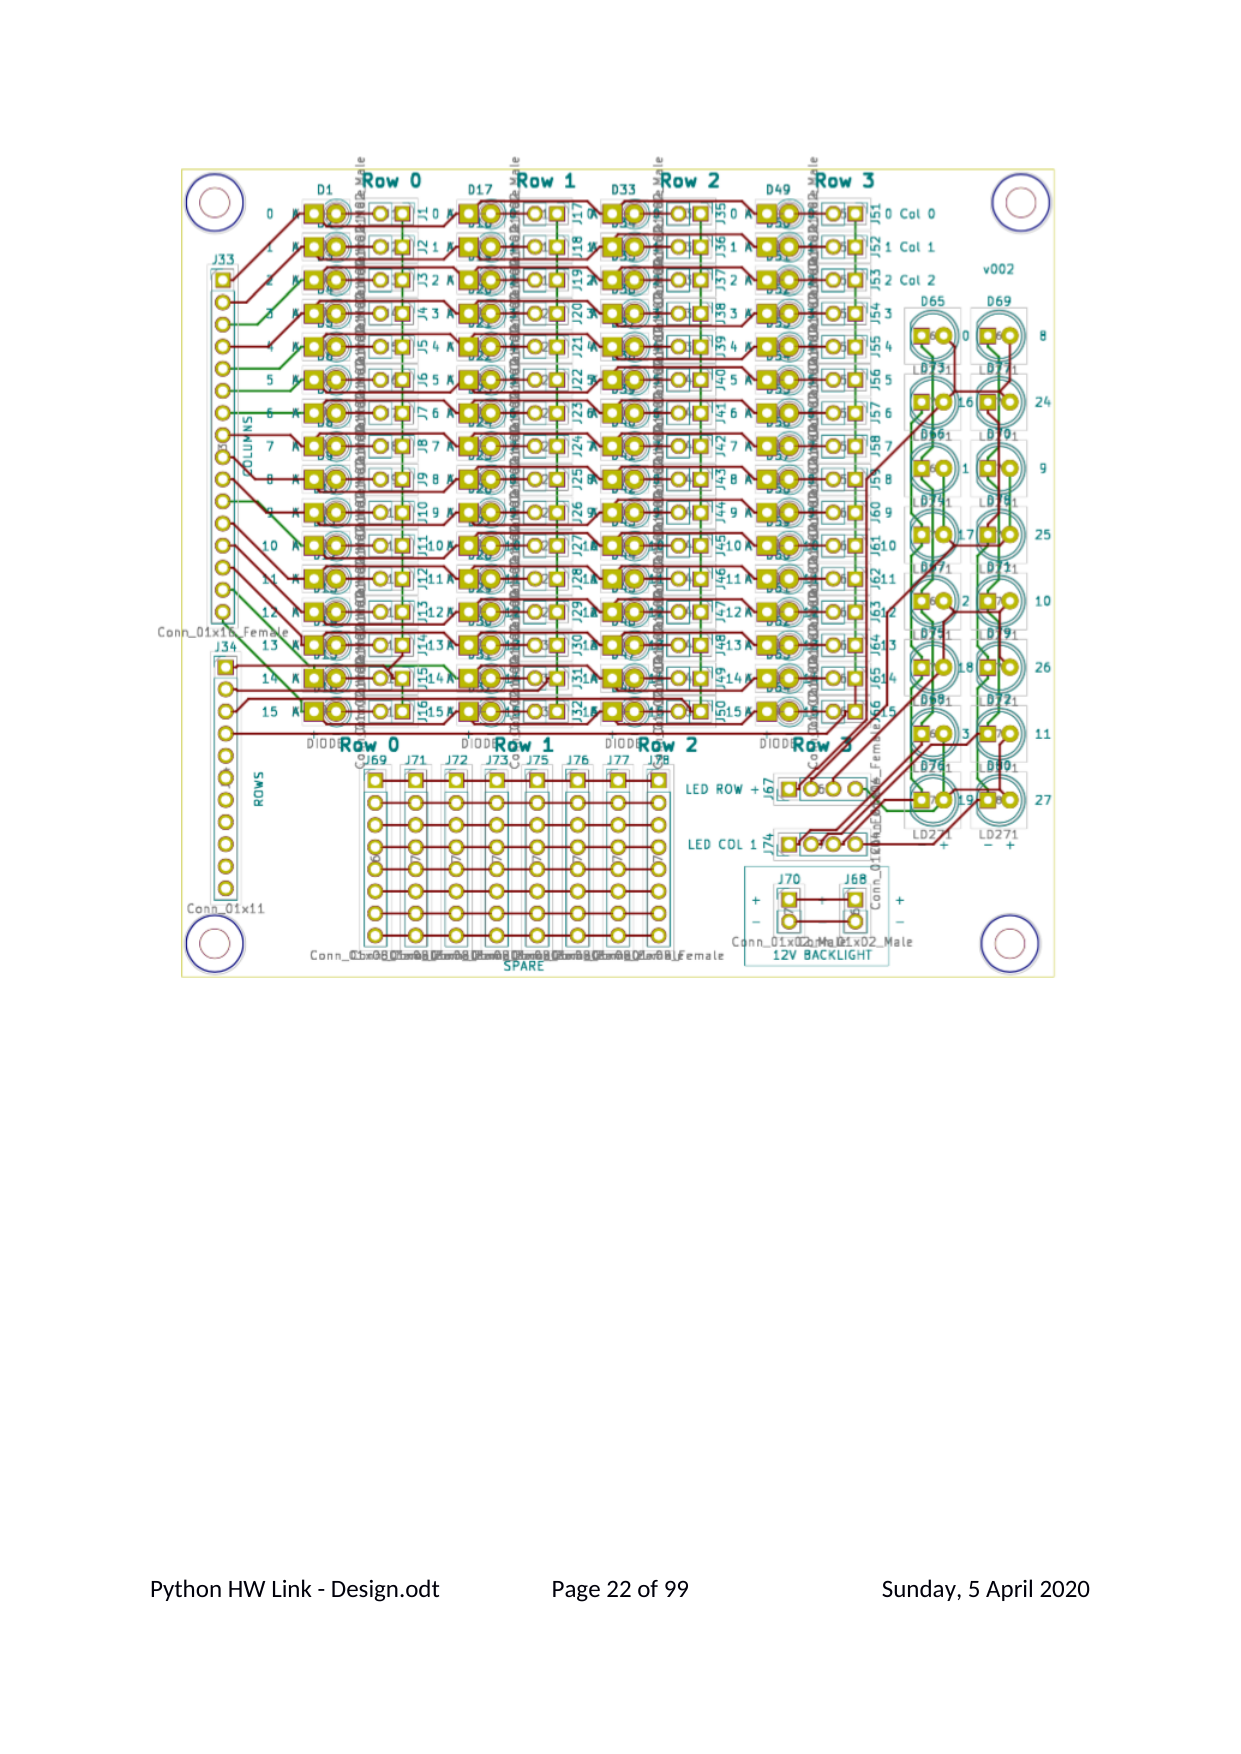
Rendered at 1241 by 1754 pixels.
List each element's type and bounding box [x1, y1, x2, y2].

picture [150, 150, 1091, 1002]
